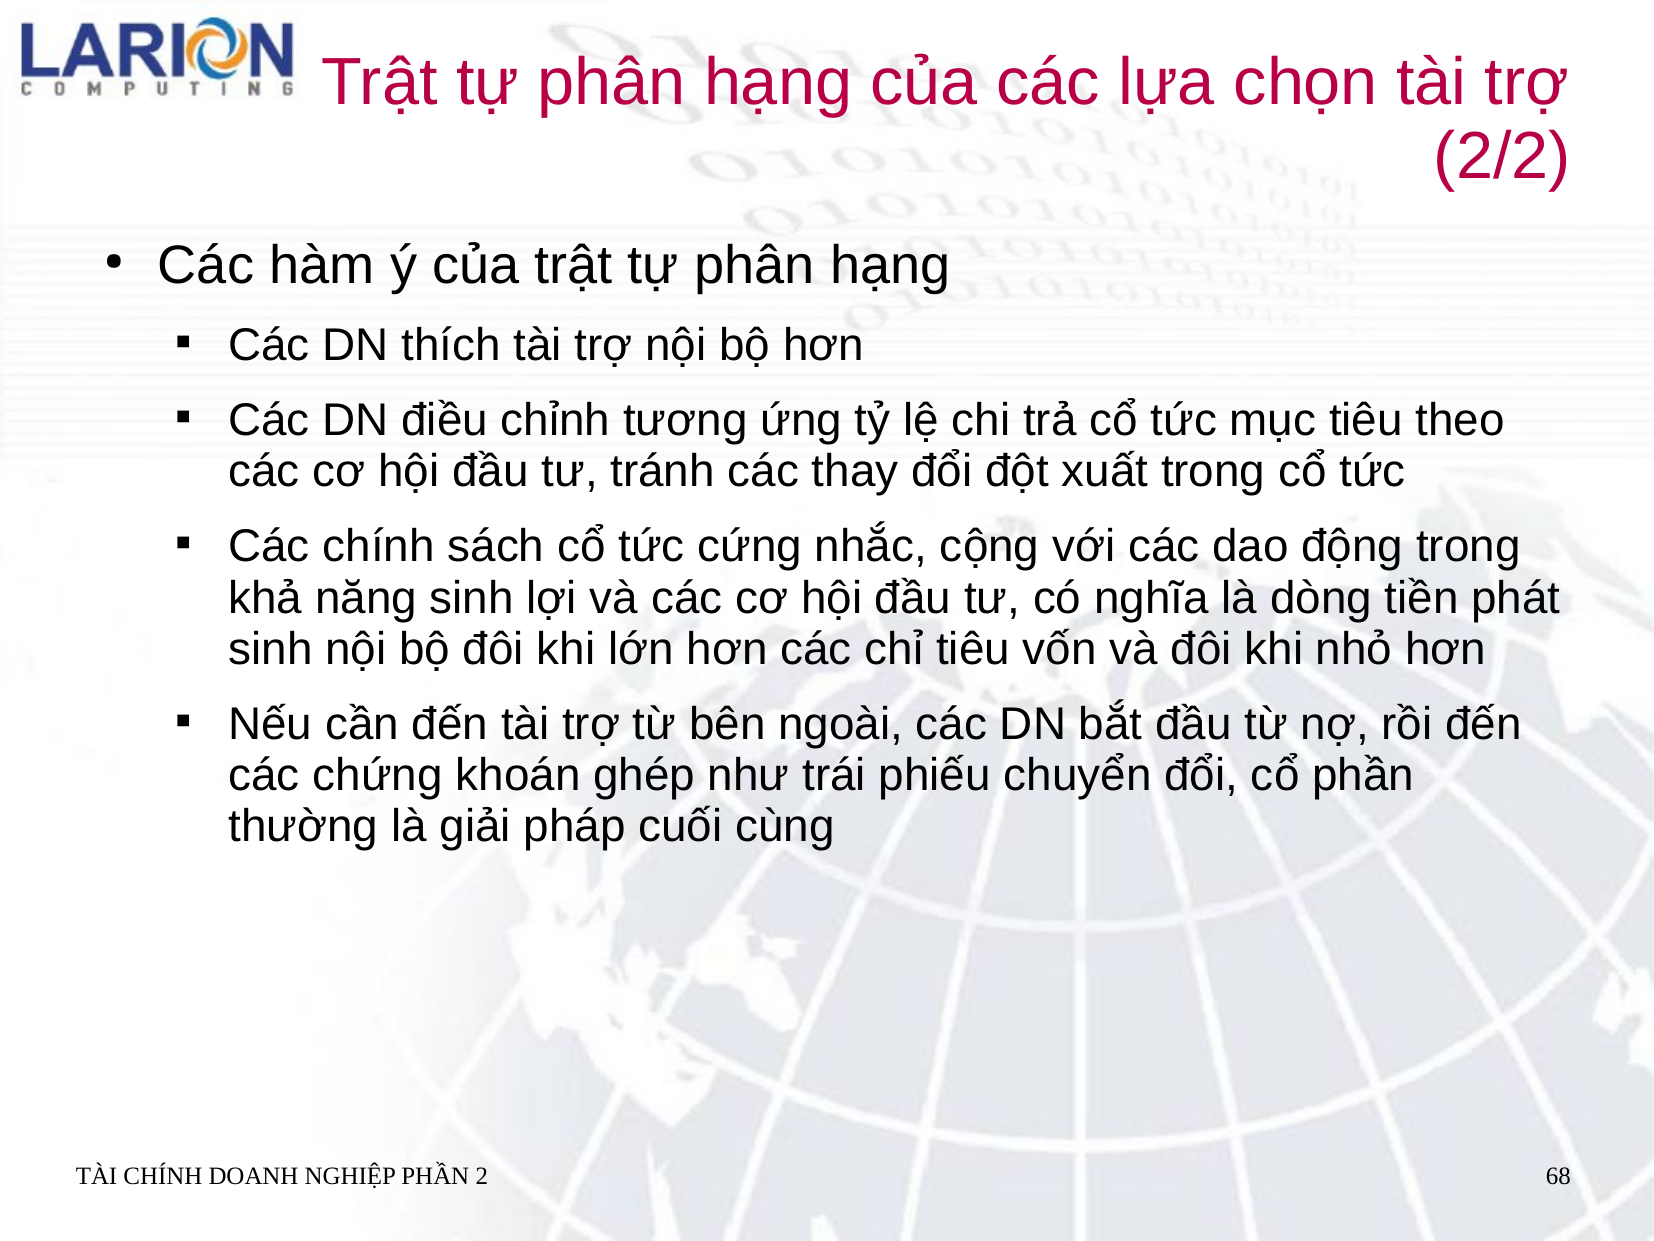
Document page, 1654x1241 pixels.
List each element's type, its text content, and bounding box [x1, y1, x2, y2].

picture [0, 0, 1654, 1241]
title Trật tự phân hạng của các lựa chọn tài trợ (2/2) [300, 43, 1571, 194]
list Các hàm ý của trật tự phân hạng Các DN thích tài trợ nội bộ hơn Các DN điều chỉnh tương ứng tỷ lệ chi trả cổ tức mục tiêu theo các cơ hội đầu tư, tránh các thay đổi đột xuất trong cổ tức Các chính sách cổ tức cứng nhắc, cộng với các dao động trong khả năng sinh lợi và các cơ hội đầu tư, có nghĩa là dòng tiền phát sinh nội bộ đôi khi lớn hơn các chỉ tiêu vốn và đôi khi nhỏ hơn Nếu cần đến tài trợ từ bên ngoài, các DN bắt đầu từ nợ, rồi đến các chứng khoán ghép như trái phiếu chuyển đổi, cổ phần thường là giải pháp cuối cùng [86, 234, 1576, 1039]
